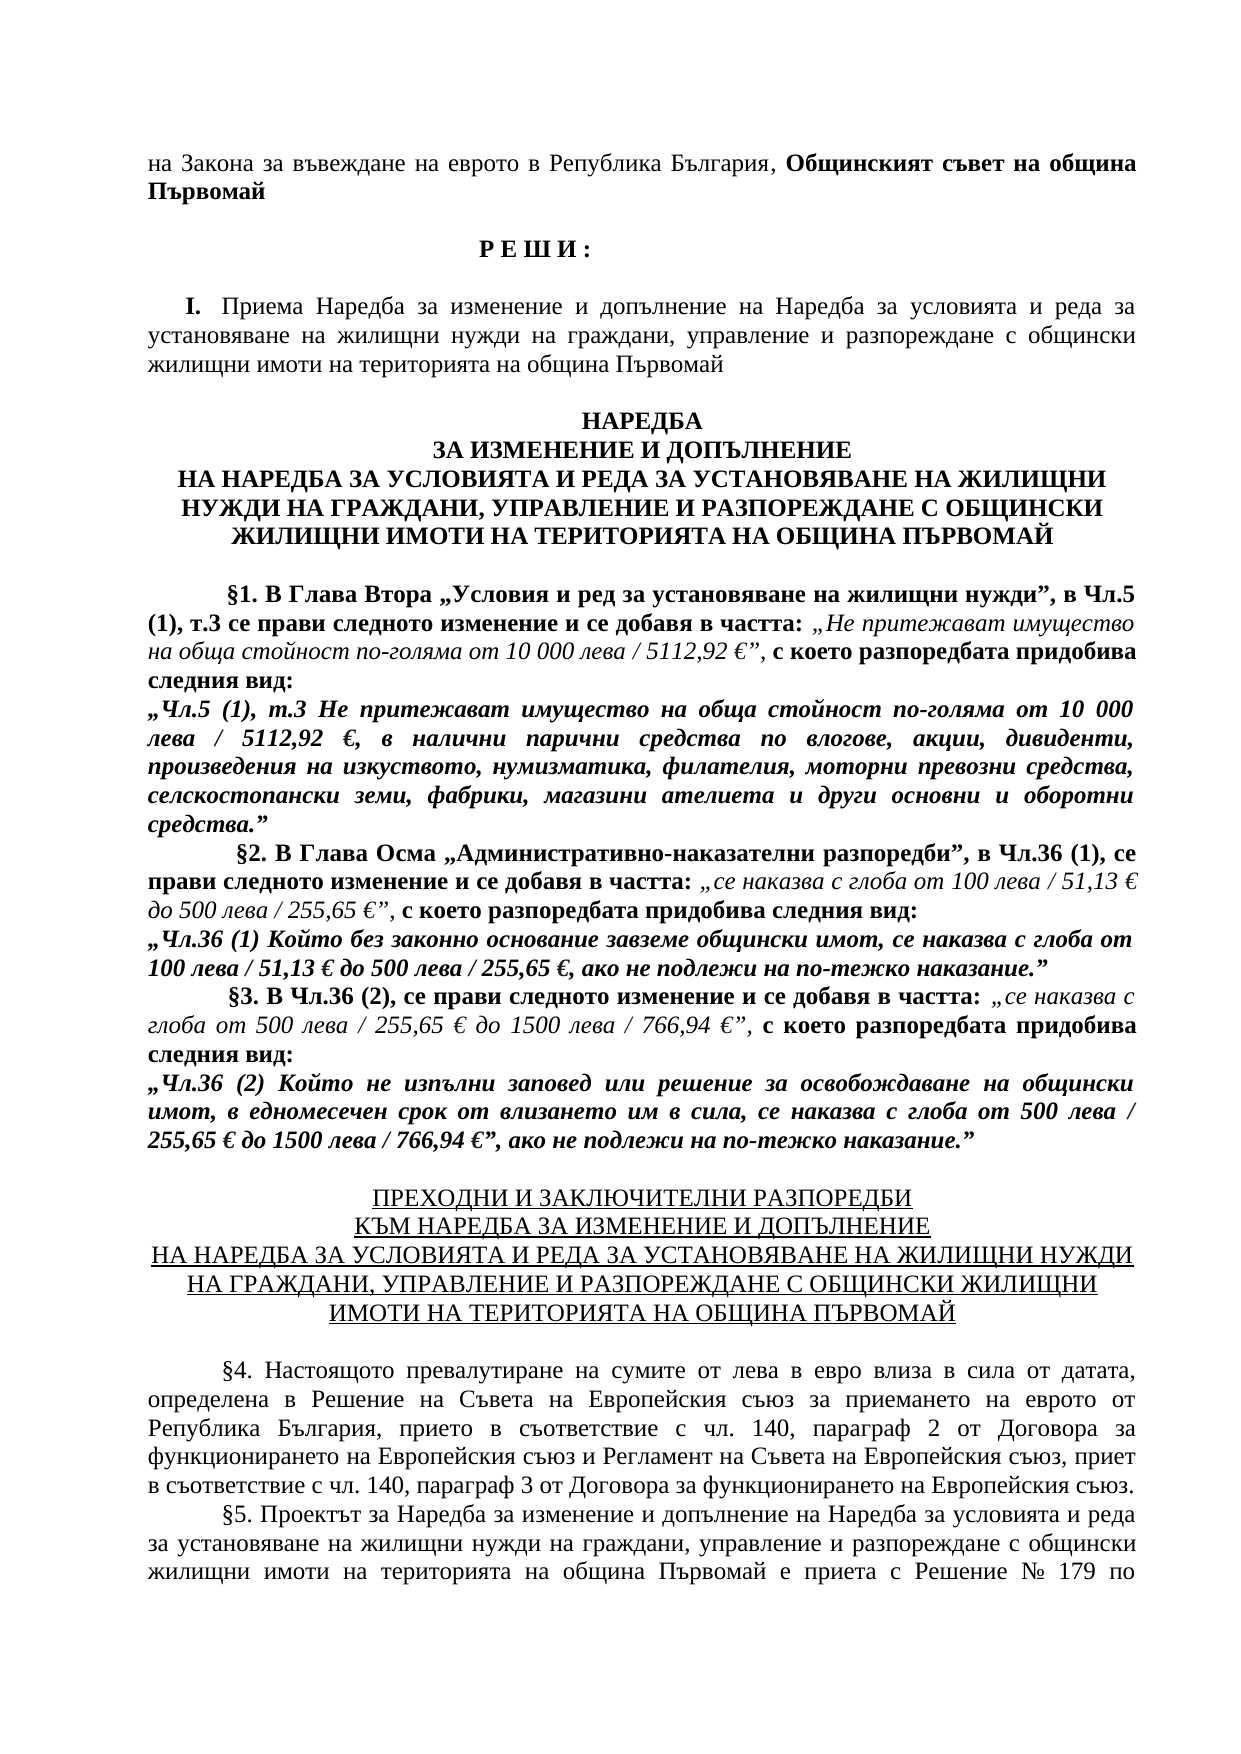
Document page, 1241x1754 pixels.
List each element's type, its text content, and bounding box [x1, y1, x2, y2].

text НАРЕДБА [148, 406, 1137, 435]
text §4. Настоящото превалутиране на сумите от лева в евро влиза в сила от датата, определена в Решение на Съвета на Европейския съюз за приемането на еврото от Република България, прието в съответствие с чл. 140, параграф 2 от Договора за функционирането на Европейския съюз и Регламент на Съвета на Европейския съюз, приет в съответствие с чл. 140, параграф 3 от Договора за функционирането на Европейския съюз. [148, 1355, 1137, 1499]
text §1. В Глава Втора „Условия и ред за установяване на жилищни нужди”, в Чл.5 (1), т.3 се прави следното изменение и се добавя в частта: „Не притежават имущество на обща стойност по-голяма от 10 000 лева / 5112,92 €”, с което разпоредбата придобива следния вид: [148, 579, 1137, 694]
list Приема Наредба за изменение и допълнение на Наредба за условията и реда за установяване на жилищни нужди на граждани, управление и разпореждане с общински жилищни имоти на територията на община Първомай [148, 291, 1137, 378]
text §5. Проектът за Наредба за изменение и допълнение на Наредба за условията и реда за установяване на жилищни нужди на граждани, управление и разпореждане с общински жилищни имоти на територията на община Първомай е приета с Решение № 179 по [148, 1499, 1137, 1585]
text Р Е Ш И : [148, 234, 1137, 263]
text „Чл.36 (2) Който не изпълни заповед или решение за освобождаване на общински имот, в едномесечен срок от влизането им в сила, се наказва с глоба от 500 лева / 255,65 € до 1500 лева / 766,94 €”, ако не подлежи на по-тежко наказание.” [148, 1068, 1137, 1154]
text „Чл.36 (1) Който без законно основание завземе общински имот, се наказва с глоба от 100 лева / 51,13 € до 500 лева / 255,65 €, ако не подлежи на по-тежко наказание.” [148, 924, 1137, 981]
text КЪМ НАРЕДБА ЗА ИЗМЕНЕНИЕ И ДОПЪЛНЕНИЕ [148, 1211, 1137, 1240]
text НА НАРЕДБА ЗА УСЛОВИЯТА И РЕДА ЗА УСТАНОВЯВАНЕ НА ЖИЛИЩНИ НУЖДИ НА ГРАЖДАНИ, УПРАВЛЕНИЕ И РАЗПОРЕЖДАНЕ С ОБЩИНСКИ ЖИЛИЩНИ ИМОТИ НА ТЕРИТОРИЯТА НА ОБЩИНА ПЪРВОМАЙ [148, 1240, 1137, 1326]
text §2. В Глава Осма „Административно-наказателни разпоредби”, в Чл.36 (1), се прави следното изменение и се добавя в частта: „се наказва с глоба от 100 лева / 51,13 € до 500 лева / 255,65 €”, с което разпоредбата придобива следния вид: [148, 838, 1137, 924]
text НА НАРЕДБА ЗА УСЛОВИЯТА И РЕДА ЗА УСТАНОВЯВАНЕ НА ЖИЛИЩНИ НУЖДИ НА ГРАЖДАНИ, УПРАВЛЕНИЕ И РАЗПОРЕЖДАНЕ С ОБЩИНСКИ ЖИЛИЩНИ ИМОТИ НА ТЕРИТОРИЯТА НА ОБЩИНА ПЪРВОМАЙ [148, 464, 1137, 550]
text ПРЕХОДНИ И ЗАКЛЮЧИТЕЛНИ РАЗПОРЕДБИ [148, 1183, 1137, 1211]
text ЗА ИЗМЕНЕНИЕ И ДОПЪЛНЕНИЕ [148, 435, 1137, 464]
text „Чл.5 (1), т.3 Не притежават имущество на обща стойност по-голяма от 10 000 лева / 5112,92 €, в налични парични средства по влогове, акции, дивиденти, произведения на изкуството, нумизматика, филателия, моторни превозни средства, селскостопански земи, фабрики, магазини ателиета и други основни и оборотни средства.” [148, 694, 1137, 838]
text §3. В Чл.36 (2), се прави следното изменение и се добавя в частта: „се наказва с глоба от 500 лева / 255,65 € до 1500 лева / 766,94 €”, с което разпоредбата придобива следния вид: [148, 981, 1137, 1068]
text на Закона за въвеждане на еврото в Република България, Общинският съвет на община Първомай [148, 148, 1137, 205]
